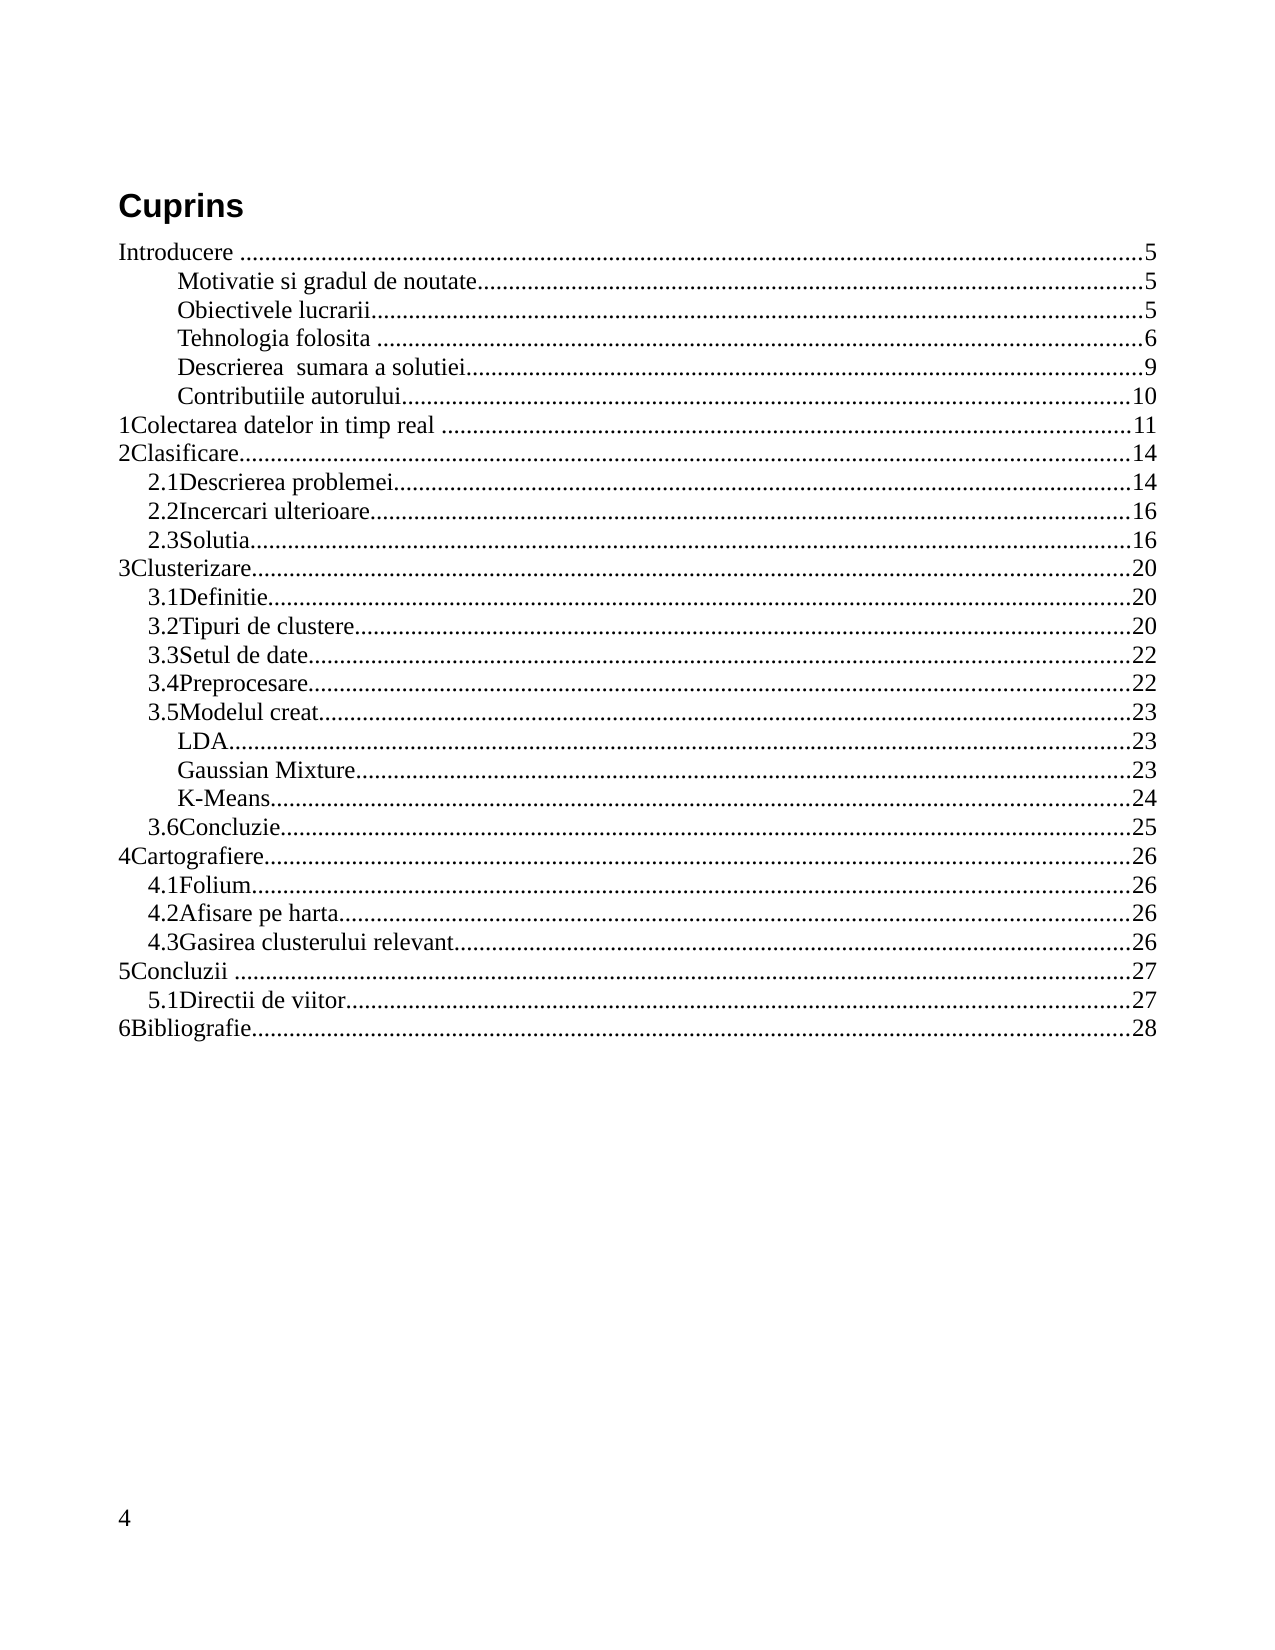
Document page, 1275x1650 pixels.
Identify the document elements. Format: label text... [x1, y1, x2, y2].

text 1Colectarea datelor in timp real 11 [118, 410, 1157, 438]
text Obiectivele lucrarii 5 [177, 295, 1157, 323]
text 3Clusterizare 20 [118, 553, 1157, 582]
text LDA 23 [177, 726, 1157, 755]
text 2.1Descrierea problemei 14 [148, 467, 1157, 496]
text 2.3Solutia 16 [148, 525, 1157, 553]
text K-Means 24 [177, 783, 1157, 812]
text 4.2Afisare pe harta 26 [148, 898, 1157, 927]
text 5.1Directii de viitor 27 [148, 985, 1157, 1013]
text 3.4Preprocesare 22 [148, 668, 1157, 697]
text 3.6Concluzie 25 [148, 812, 1157, 841]
text 5Concluzii 27 [118, 956, 1157, 985]
subtitle Cuprins [118, 186, 1157, 225]
text Contributiile autorului 10 [177, 381, 1157, 410]
text 3.2Tipuri de clustere 20 [148, 611, 1157, 640]
text Tehnologia folosita 6 [177, 323, 1157, 352]
text 4.3Gasirea clusterului relevant 26 [148, 927, 1157, 956]
text 3.5Modelul creat 23 [148, 697, 1157, 726]
text Descrierea sumara a solutiei 9 [177, 352, 1157, 381]
text 4.1Folium 26 [148, 870, 1157, 898]
text 3.1Definitie 20 [148, 582, 1157, 611]
text Motivatie si gradul de noutate 5 [177, 266, 1157, 295]
text 4Cartografiere 26 [118, 841, 1157, 870]
text Gaussian Mixture 23 [177, 755, 1157, 783]
text 2Clasificare 14 [118, 438, 1157, 467]
text 6Bibliografie 28 [118, 1013, 1157, 1042]
text Introducere 5 [118, 237, 1157, 266]
text 2.2Incercari ulterioare 16 [148, 496, 1157, 525]
text 3.3Setul de date 22 [148, 640, 1157, 668]
